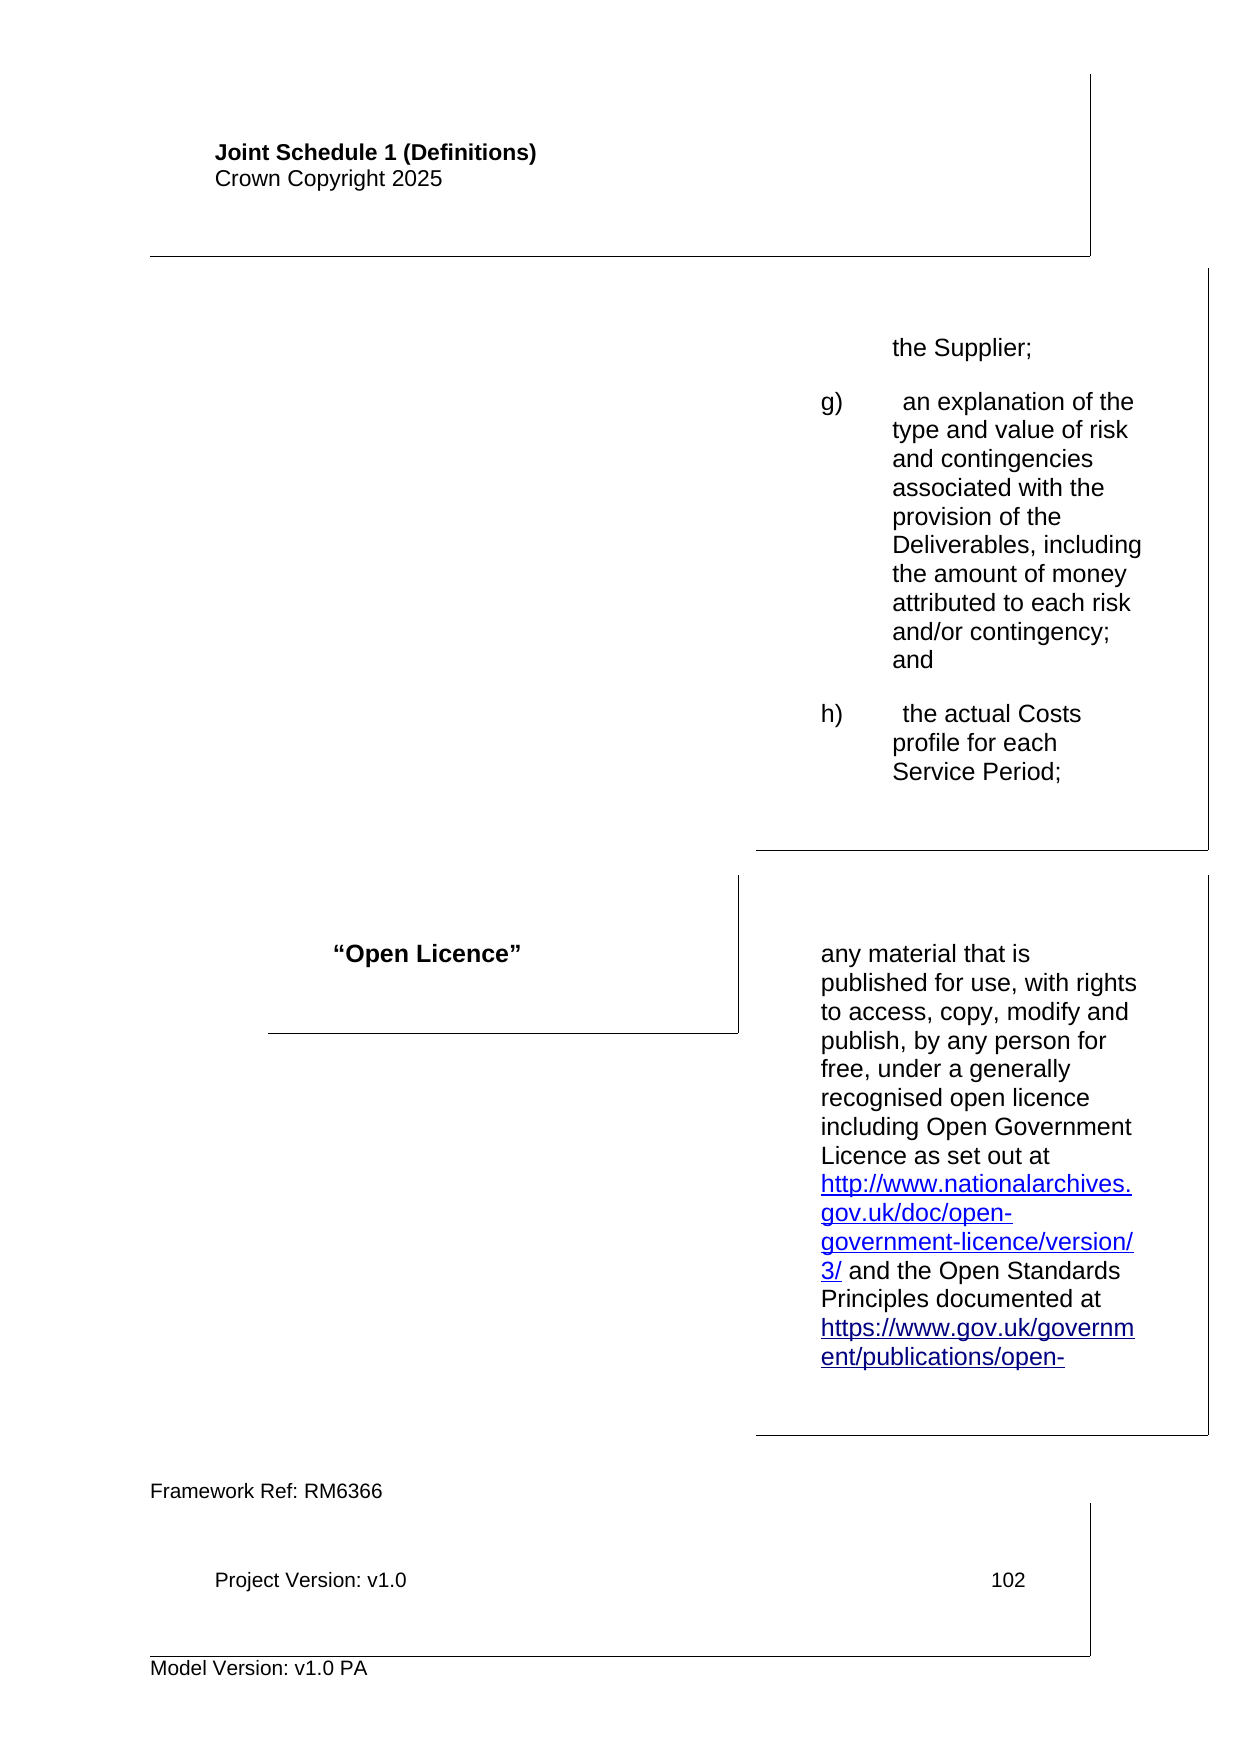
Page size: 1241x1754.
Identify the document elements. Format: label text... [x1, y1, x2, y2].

table_cell any material that is published for use, with rights to access, copy, modify and publish, by any person for free, under a generally recognised open licence including Open Government Licence as set out at http://www.nationalarchives.gov.uk/doc/open-government-licence/version/3/ and the Open Standards Principles documented at https://www.gov.uk/government/publications/open- [738, 863, 1208, 1435]
table_cell [268, 1034, 738, 1435]
table_cell “Open Licence” [268, 863, 738, 1033]
table_cell [268, 256, 738, 862]
table_cell the Supplier; an explanation of the type and value of risk and contingencies associated with the provision of the Deliverables, including the amount of money attributed to each risk and/or contingency; and the actual Costs profile for each Service Period; [738, 256, 1208, 862]
